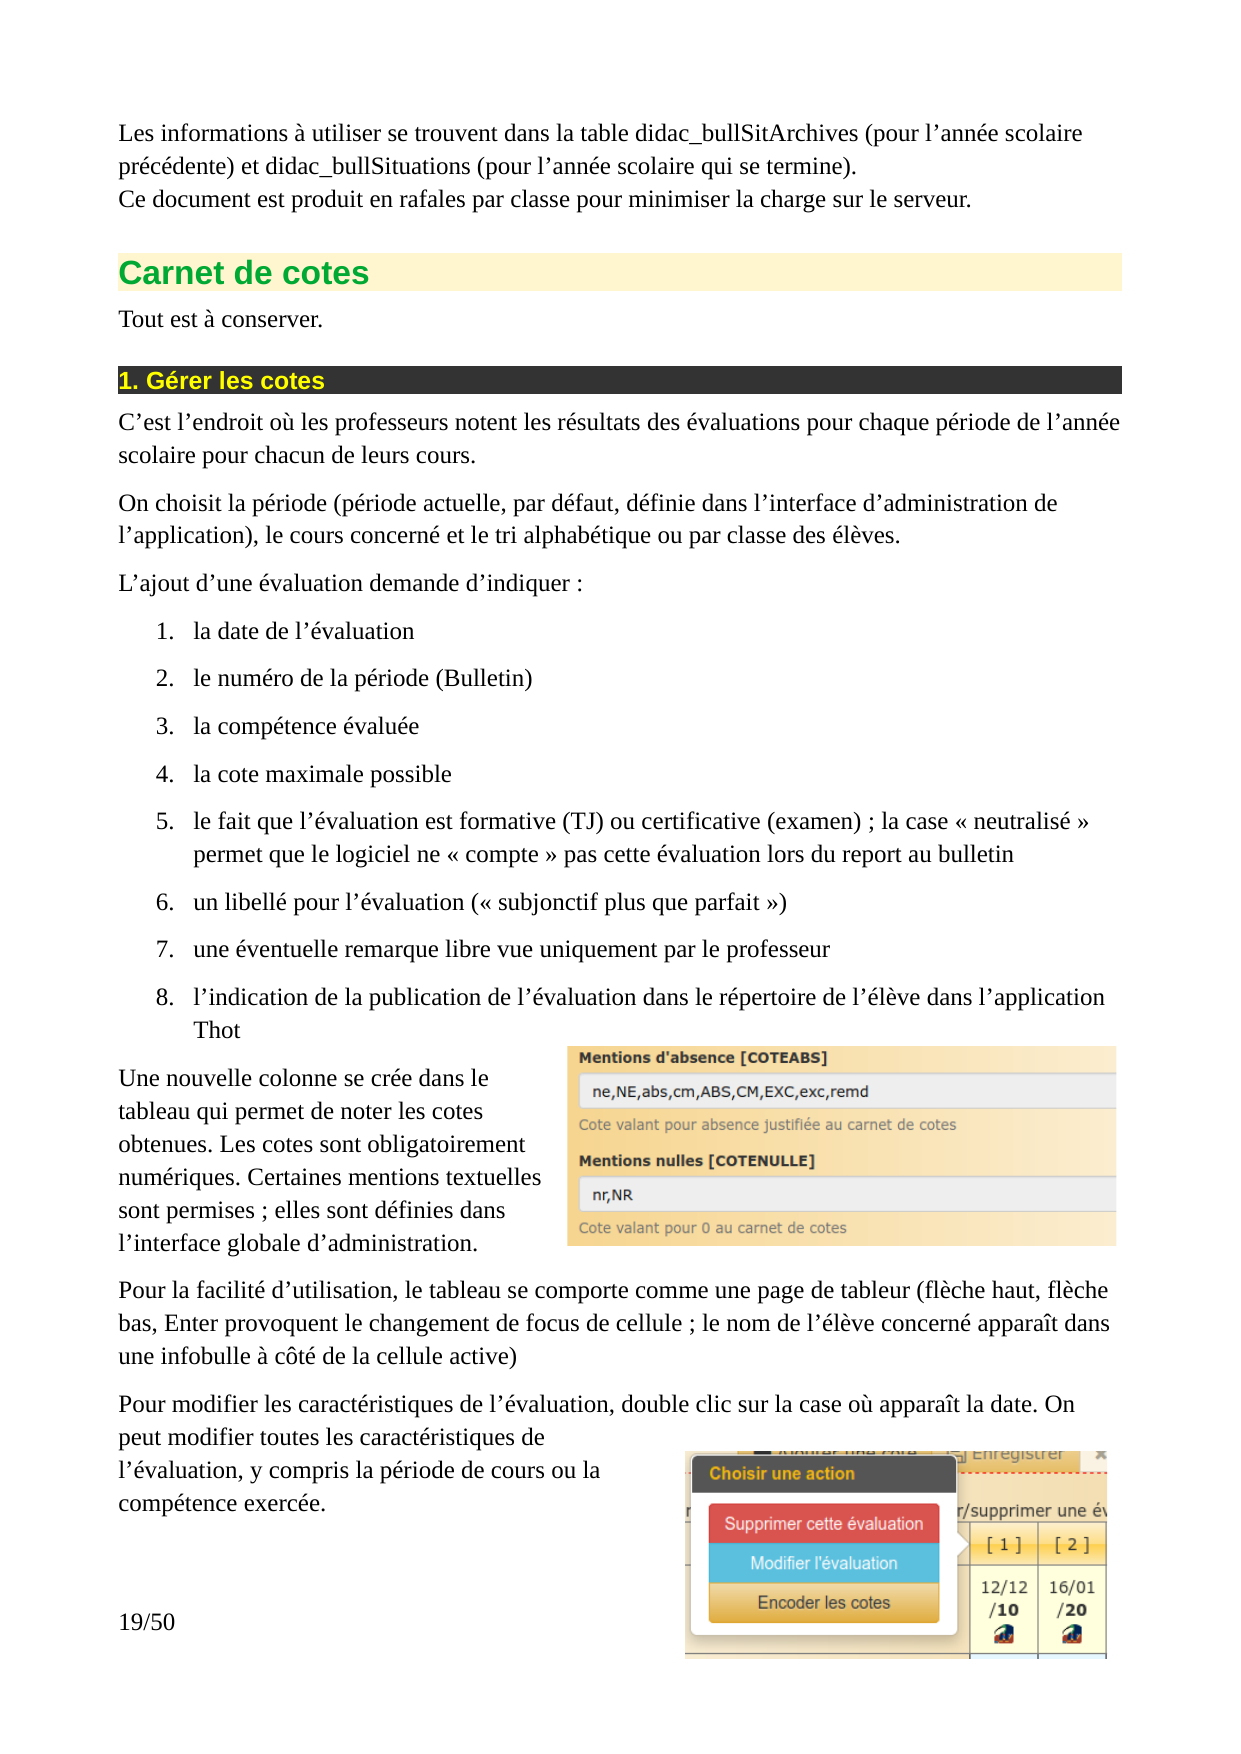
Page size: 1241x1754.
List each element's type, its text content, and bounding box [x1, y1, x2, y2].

text C’est l’endroit où les professeurs notent les résultats des évaluations pour chaque période de l’année scolaire pour chacun de leurs cours. [118, 407, 1122, 469]
list l’indication de la publication de l’évaluation dans le répertoire de l’élève dans l’application Thot [156, 982, 1122, 1044]
text Pour la facilité d’utilisation, le tableau se comporte comme une page de tableur (flèche haut, flèche bas, Enter provoquent le changement de focus de cellule ; le nom de l’élève concerné apparaît dans une infobulle à côté de la cellule active) [118, 1275, 1122, 1370]
text L’ajout d’une évaluation demande d’indiquer : [118, 568, 1122, 597]
picture [685, 1451, 1108, 1659]
list la cote maximale possible [156, 759, 1122, 787]
subtitle Carnet de cotes [118, 253, 1122, 291]
text Tout est à conserver. [118, 304, 1122, 332]
list une éventuelle remarque libre vue uniquement par le professeur [156, 934, 1122, 963]
list le numéro de la période (Bulletin) [156, 663, 1122, 692]
list la compétence évaluée [156, 711, 1122, 740]
text Pour modifier les caractéristiques de l’évaluation, double clic sur la case où apparaît la date. On peut modifier toutes les caractéristiques de l’évaluation, y compris la période de cours ou la compétence exercée. [118, 1389, 1122, 1517]
list le fait que l’évaluation est formative (TJ) ou certificative (examen) ; la case « neutralisé » permet que le logiciel ne « compte » pas cette évaluation lors du report au bulletin [156, 806, 1122, 868]
text Les informations à utiliser se trouvent dans la table didac_bullSitArchives (pour l’année scolaire précédente) et didac_bullSituations (pour l’année scolaire qui se termine). Ce document est produit en rafales par classe pour minimiser la charge sur le serveur. [118, 118, 1122, 213]
text On choisit la période (période actuelle, par défaut, définie dans l’interface d’administration de l’application), le cours concerné et le tri alphabétique ou par classe des élèves. [118, 488, 1122, 549]
text Une nouvelle colonne se crée dans le tableau qui permet de noter les cotes obtenues. Les cotes sont obligatoirement numériques. Certaines mentions textuelles sont permises ; elles sont définies dans l’interface globale d’administration. [118, 1063, 1122, 1257]
list la date de l’évaluation [156, 616, 1122, 644]
subtitle Gérer les cotes [118, 366, 1122, 394]
picture [567, 1046, 1117, 1246]
list un libellé pour l’évaluation (« subjonctif plus que parfait ») [156, 887, 1122, 916]
